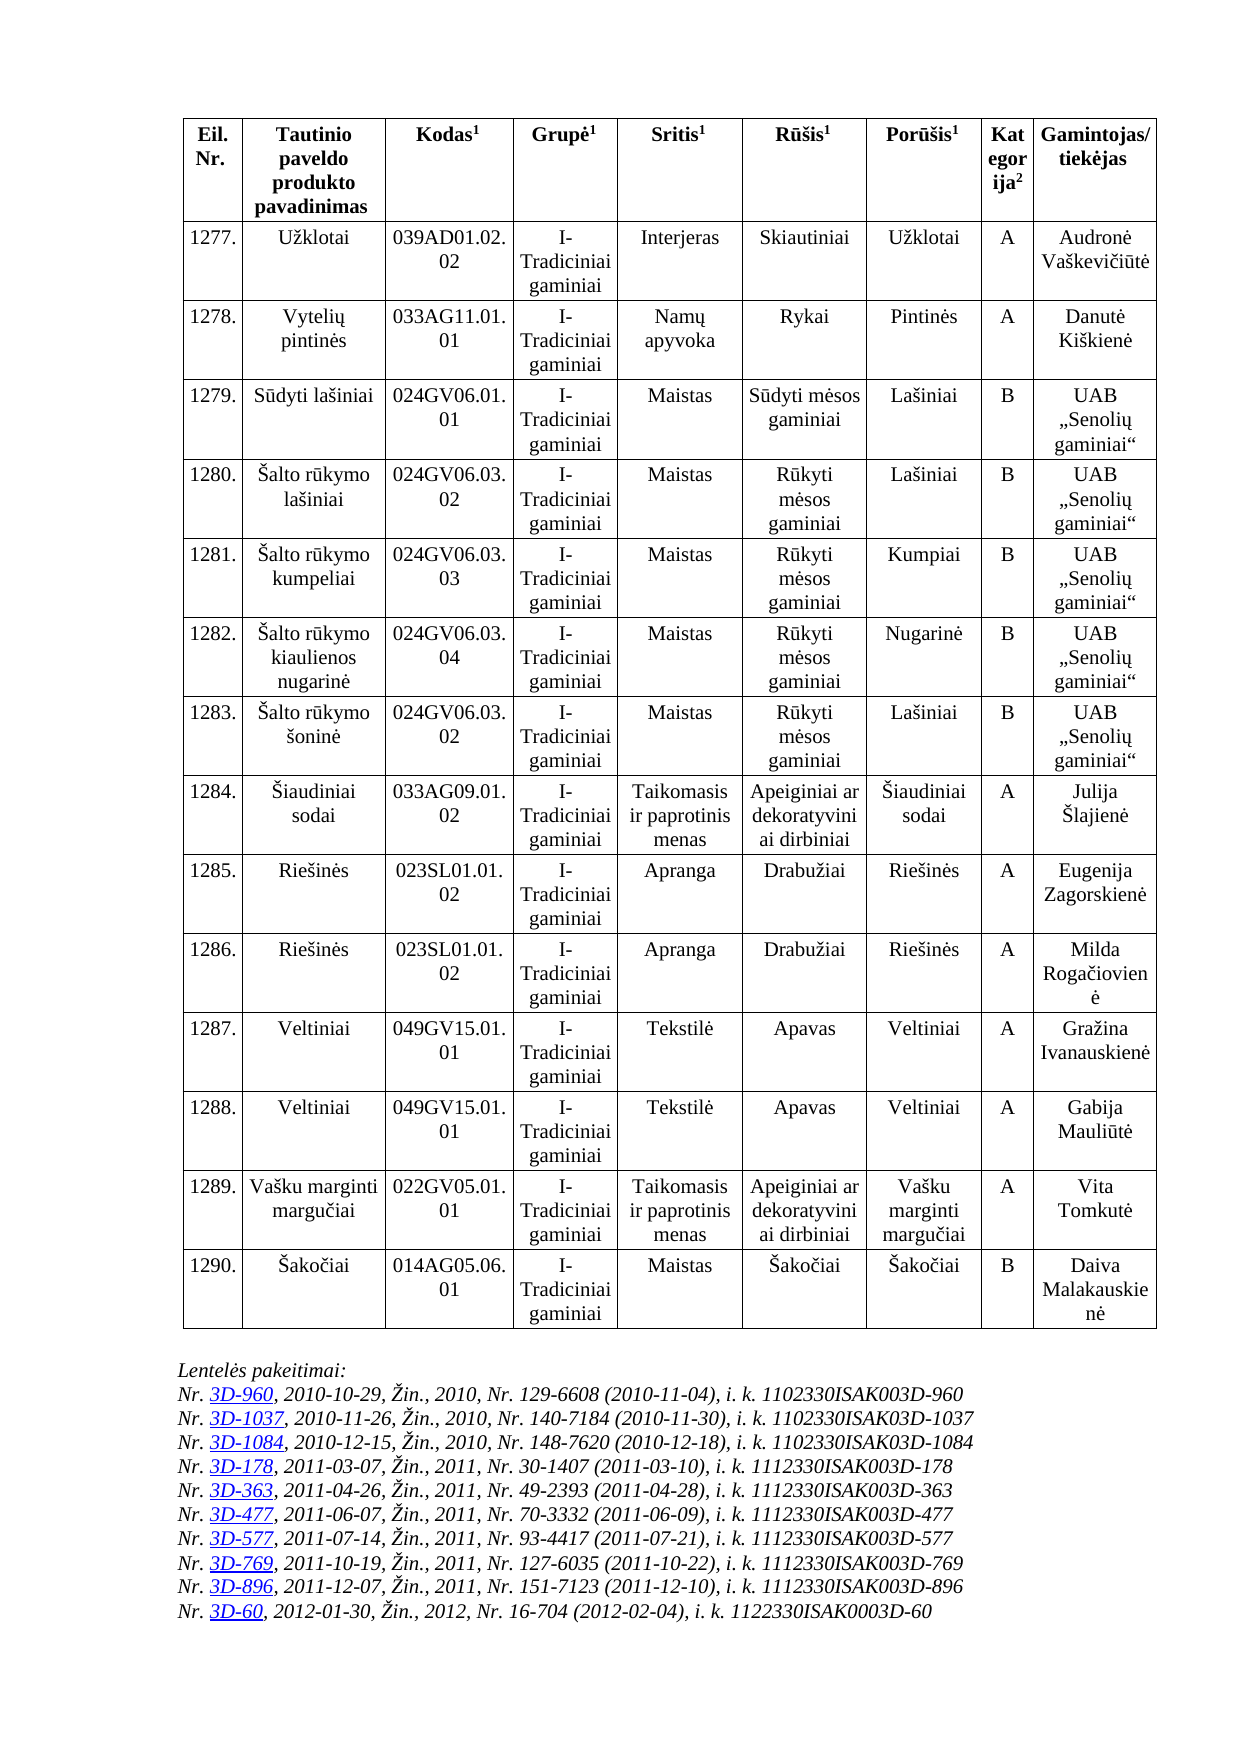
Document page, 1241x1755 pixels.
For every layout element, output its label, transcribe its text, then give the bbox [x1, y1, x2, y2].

table_cell Šiaudiniai sodai [867, 776, 981, 854]
table_header Kodas1 [386, 119, 513, 221]
table_cell I-Tradiciniai gaminiai [514, 934, 617, 1012]
text Nr. 3D-960, 2010-10-29, Žin., 2010, Nr. 129-6608 (2010-11-04), i. k. 1102330ISAK003D-960 [177, 1382, 1122, 1406]
table_cell Sūdyti lašiniai [243, 380, 385, 458]
table_cell Rūkyti mėsos gaminiai [743, 539, 866, 617]
table_header Porūšis1 [867, 119, 981, 221]
table_cell I-Tradiciniai gaminiai [514, 1013, 617, 1091]
table_cell I-Tradiciniai gaminiai [514, 855, 617, 933]
table_cell Interjeras [618, 222, 742, 300]
table_cell Apranga [618, 855, 742, 933]
table_cell Šakočiai [743, 1250, 866, 1328]
table_header Grupė1 [514, 119, 617, 221]
table_cell Riešinės [867, 855, 981, 933]
table_header Tautinio paveldo produkto pavadinimas [243, 119, 385, 221]
table_cell Sūdyti mėsos gaminiai [743, 380, 866, 458]
table_cell Gražina Ivanauskienė [1034, 1013, 1156, 1091]
table_cell 1286. [184, 934, 242, 1012]
table_cell Šakočiai [867, 1250, 981, 1328]
table_cell Eugenija Zagorskienė [1034, 855, 1156, 933]
table_cell I-Tradiciniai gaminiai [514, 460, 617, 537]
table_cell 024GV06.01.01 [386, 380, 513, 458]
table_cell Veltiniai [867, 1013, 981, 1091]
table_cell 014AG05.06.01 [386, 1250, 513, 1328]
table_cell Vita Tomkutė [1034, 1171, 1156, 1249]
table_cell Veltiniai [243, 1092, 385, 1170]
table_cell Lašiniai [867, 460, 981, 537]
table_cell Nugarinė [867, 618, 981, 696]
table_cell Šiaudiniai sodai [243, 776, 385, 854]
table_cell Vašku marginti margučiai [243, 1171, 385, 1249]
table_header Gamintojas/ tiekėjas [1034, 119, 1156, 221]
table_cell 1288. [184, 1092, 242, 1170]
table_cell A [982, 301, 1033, 379]
table_cell Veltiniai [867, 1092, 981, 1170]
table_cell Danutė Kiškienė [1034, 301, 1156, 379]
table_cell Skiautiniai [743, 222, 866, 300]
table_cell I-Tradiciniai gaminiai [514, 1092, 617, 1170]
table_cell Taikomasis ir paprotinis menas [618, 776, 742, 854]
table_cell Maistas [618, 1250, 742, 1328]
table_cell 1282. [184, 618, 242, 696]
table_cell 1285. [184, 855, 242, 933]
table_cell Šalto rūkymo šoninė [243, 697, 385, 775]
table_cell Maistas [618, 539, 742, 617]
table_cell A [982, 1171, 1033, 1249]
table_header Kategorija2 [982, 119, 1033, 221]
table_cell I-Tradiciniai gaminiai [514, 618, 617, 696]
table_cell 033AG11.01.01 [386, 301, 513, 379]
table_cell I-Tradiciniai gaminiai [514, 1171, 617, 1249]
table_cell Vytelių pintinės [243, 301, 385, 379]
table_cell 024GV06.03.03 [386, 539, 513, 617]
text Nr. 3D-769, 2011-10-19, Žin., 2011, Nr. 127-6035 (2011-10-22), i. k. 1112330ISAK003D-769 [177, 1550, 1122, 1574]
table_cell B [982, 460, 1033, 537]
text Nr. 3D-178, 2011-03-07, Žin., 2011, Nr. 30-1407 (2011-03-10), i. k. 1112330ISAK003D-178 [177, 1454, 1122, 1478]
table_cell Rūkyti mėsos gaminiai [743, 618, 866, 696]
table_cell Apeiginiai ar dekoratyviniai dirbiniai [743, 1171, 866, 1249]
table_cell 024GV06.03.02 [386, 697, 513, 775]
table_cell I-Tradiciniai gaminiai [514, 301, 617, 379]
table_cell 022GV05.01.01 [386, 1171, 513, 1249]
table_cell Užklotai [867, 222, 981, 300]
table_cell 1277. [184, 222, 242, 300]
table_cell 023SL01.01.02 [386, 855, 513, 933]
table_cell I-Tradiciniai gaminiai [514, 776, 617, 854]
table_cell B [982, 1250, 1033, 1328]
table_cell 024GV06.03.02 [386, 460, 513, 537]
table_cell Riešinės [243, 855, 385, 933]
table_cell 1283. [184, 697, 242, 775]
table_cell A [982, 1092, 1033, 1170]
table_cell Šalto rūkymo lašiniai [243, 460, 385, 537]
table_cell UAB „Senolių gaminiai“ [1034, 618, 1156, 696]
table_cell 033AG09.01.02 [386, 776, 513, 854]
text Nr. 3D-477, 2011-06-07, Žin., 2011, Nr. 70-3332 (2011-06-09), i. k. 1112330ISAK003D-477 [177, 1502, 1122, 1526]
table_cell Rykai [743, 301, 866, 379]
table_cell 023SL01.01.02 [386, 934, 513, 1012]
table_cell 1279. [184, 380, 242, 458]
text Nr. 3D-896, 2011-12-07, Žin., 2011, Nr. 151-7123 (2011-12-10), i. k. 1112330ISAK003D-896 [177, 1574, 1122, 1598]
text Lentelės pakeitimai: [177, 1358, 1122, 1382]
table_cell Tekstilė [618, 1013, 742, 1091]
table_cell Apavas [743, 1013, 866, 1091]
table_cell Šakočiai [243, 1250, 385, 1328]
table_cell Daiva Malakauskienė [1034, 1250, 1156, 1328]
table_cell Julija Šlajienė [1034, 776, 1156, 854]
table_cell Rūkyti mėsos gaminiai [743, 460, 866, 537]
table_cell Pintinės [867, 301, 981, 379]
table_cell Užklotai [243, 222, 385, 300]
table_cell Veltiniai [243, 1013, 385, 1091]
table_cell B [982, 539, 1033, 617]
table_cell Drabužiai [743, 855, 866, 933]
table_cell 024GV06.03.04 [386, 618, 513, 696]
table_cell 049GV15.01.01 [386, 1092, 513, 1170]
table_cell A [982, 222, 1033, 300]
table_cell Šalto rūkymo kiaulienos nugarinė [243, 618, 385, 696]
table_cell Namų apyvoka [618, 301, 742, 379]
table_cell Lašiniai [867, 697, 981, 775]
table_cell Maistas [618, 380, 742, 458]
table_cell A [982, 776, 1033, 854]
table_cell UAB „Senolių gaminiai“ [1034, 539, 1156, 617]
table_cell 1281. [184, 539, 242, 617]
table_cell A [982, 855, 1033, 933]
table_cell Taikomasis ir paprotinis menas [618, 1171, 742, 1249]
table_cell UAB „Senolių gaminiai“ [1034, 380, 1156, 458]
text Nr. 3D-363, 2011-04-26, Žin., 2011, Nr. 49-2393 (2011-04-28), i. k. 1112330ISAK003D-363 [177, 1478, 1122, 1502]
table_cell Lašiniai [867, 380, 981, 458]
table_header Rūšis1 [743, 119, 866, 221]
text Nr. 3D-60, 2012-01-30, Žin., 2012, Nr. 16-704 (2012-02-04), i. k. 1122330ISAK0003D-60 [177, 1598, 1122, 1623]
table_cell Riešinės [867, 934, 981, 1012]
text Nr. 3D-577, 2011-07-14, Žin., 2011, Nr. 93-4417 (2011-07-21), i. k. 1112330ISAK003D-577 [177, 1526, 1122, 1550]
table_cell Rūkyti mėsos gaminiai [743, 697, 866, 775]
table_cell UAB „Senolių gaminiai“ [1034, 460, 1156, 537]
table_cell UAB „Senolių gaminiai“ [1034, 697, 1156, 775]
table_cell Kumpiai [867, 539, 981, 617]
table_header Eil. Nr. [184, 119, 242, 221]
table_cell I-Tradiciniai gaminiai [514, 697, 617, 775]
table_cell I-Tradiciniai gaminiai [514, 222, 617, 300]
table_cell 049GV15.01.01 [386, 1013, 513, 1091]
table_cell B [982, 380, 1033, 458]
table_cell Drabužiai [743, 934, 866, 1012]
table_cell Apeiginiai ar dekoratyviniai dirbiniai [743, 776, 866, 854]
table_cell 1290. [184, 1250, 242, 1328]
table_cell 1289. [184, 1171, 242, 1249]
table_cell 1280. [184, 460, 242, 537]
table_cell Apranga [618, 934, 742, 1012]
table_cell Šalto rūkymo kumpeliai [243, 539, 385, 617]
table_cell A [982, 1013, 1033, 1091]
table_cell Vašku marginti margučiai [867, 1171, 981, 1249]
text Nr. 3D-1084, 2010-12-15, Žin., 2010, Nr. 148-7620 (2010-12-18), i. k. 1102330ISAK03D-1084 [177, 1430, 1122, 1454]
table_cell Maistas [618, 697, 742, 775]
table_header Sritis1 [618, 119, 742, 221]
table_cell Audronė Vaškevičiūtė [1034, 222, 1156, 300]
table_cell Maistas [618, 618, 742, 696]
table_cell I-Tradiciniai gaminiai [514, 1250, 617, 1328]
table_cell Tekstilė [618, 1092, 742, 1170]
table_cell 1287. [184, 1013, 242, 1091]
table_cell Maistas [618, 460, 742, 537]
table_cell I-Tradiciniai gaminiai [514, 380, 617, 458]
table_cell 1284. [184, 776, 242, 854]
table_cell B [982, 697, 1033, 775]
table_cell I-Tradiciniai gaminiai [514, 539, 617, 617]
table_cell 1278. [184, 301, 242, 379]
text Nr. 3D-1037, 2010-11-26, Žin., 2010, Nr. 140-7184 (2010-11-30), i. k. 1102330ISAK03D-1037 [177, 1406, 1122, 1430]
table_cell Riešinės [243, 934, 385, 1012]
table_cell Gabija Mauliūtė [1034, 1092, 1156, 1170]
table_cell Milda Rogačiovienė [1034, 934, 1156, 1012]
table_cell 039AD01.02.02 [386, 222, 513, 300]
table_cell B [982, 618, 1033, 696]
table_cell Apavas [743, 1092, 866, 1170]
table_cell A [982, 934, 1033, 1012]
